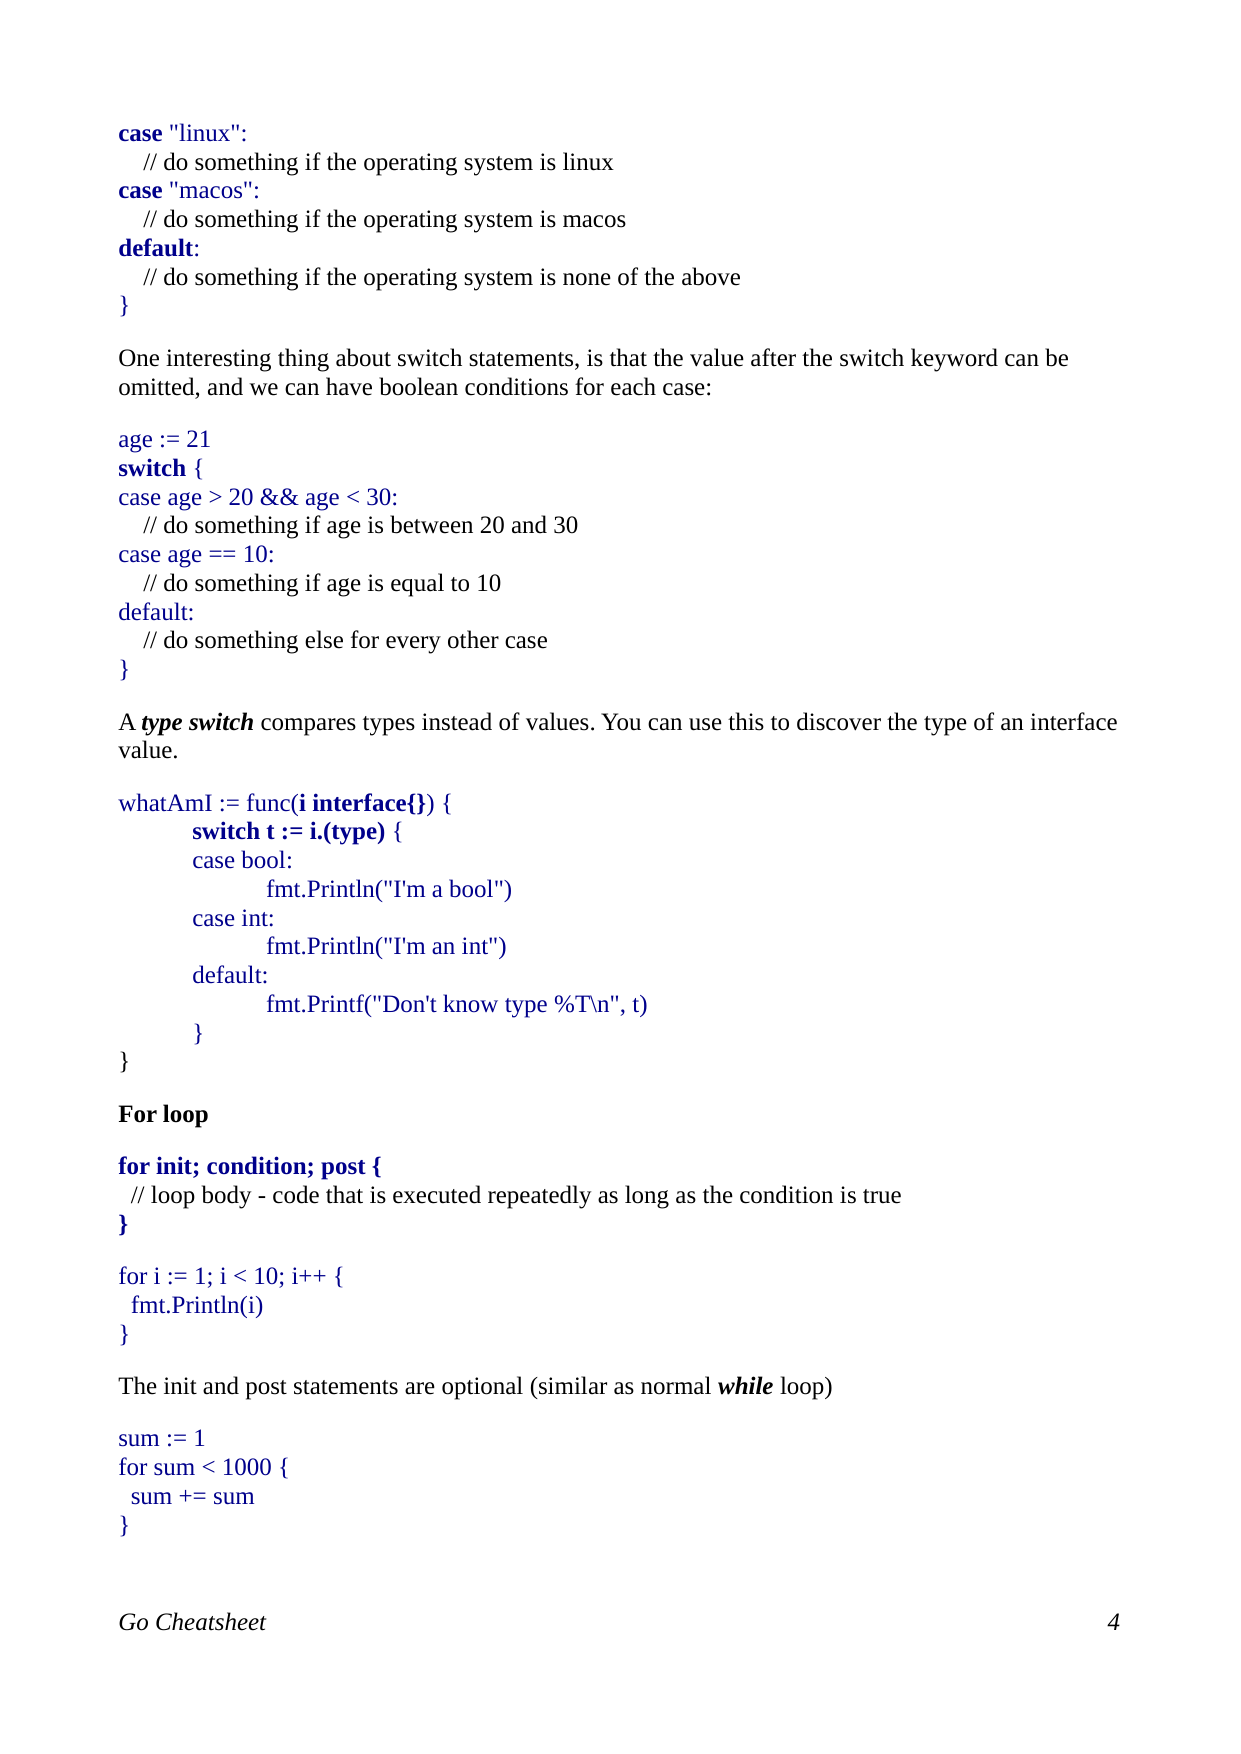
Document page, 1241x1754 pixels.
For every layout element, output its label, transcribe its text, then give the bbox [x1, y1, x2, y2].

text case "macos": [118, 176, 1122, 204]
text case int: [118, 903, 1122, 931]
text // do something if age is equal to 10 [118, 568, 1122, 597]
text fmt.Printf("Don't know type %T\n", t) [118, 989, 1122, 1018]
text // loop body - code that is executed repeatedly as long as the condition is true [118, 1180, 1122, 1209]
text // do something if the operating system is macos [118, 204, 1122, 233]
text fmt.Println("I'm an int") [118, 931, 1122, 960]
text // do something if the operating system is none of the above [118, 262, 1122, 291]
text fmt.Println(i) [118, 1290, 1122, 1319]
text case "linux": [118, 118, 1122, 147]
text // do something if age is between 20 and 30 [118, 510, 1122, 539]
text case age > 20 && age < 30: [118, 482, 1122, 510]
text switch t := i.(type) { [118, 816, 1122, 845]
text // do something else for every other case [118, 625, 1122, 654]
text default: [118, 597, 1122, 625]
text default: [118, 233, 1122, 262]
text For loop [118, 1099, 1122, 1128]
text whatAmI := func(i interface{}) { [118, 788, 1122, 816]
text } [118, 1209, 1122, 1237]
text } [118, 654, 1122, 683]
text fmt.Println("I'm a bool") [118, 874, 1122, 903]
text } [118, 1510, 1122, 1538]
text } [118, 1319, 1122, 1347]
text switch { [118, 453, 1122, 482]
text case bool: [118, 845, 1122, 874]
text } [118, 1018, 1122, 1046]
text default: [118, 960, 1122, 989]
text age := 21 [118, 424, 1122, 453]
text A type switch compares types instead of values. You can use this to discover the type of an interface value. [118, 707, 1122, 764]
text sum := 1 [118, 1423, 1122, 1452]
text } [118, 1046, 1122, 1075]
text for init; condition; post { [118, 1151, 1122, 1180]
text for i := 1; i < 10; i++ { [118, 1261, 1122, 1290]
text The init and post statements are optional (similar as normal while loop) [118, 1371, 1122, 1400]
text case age == 10: [118, 539, 1122, 568]
text // do something if the operating system is linux [118, 147, 1122, 176]
text for sum < 1000 { [118, 1452, 1122, 1481]
text sum += sum [118, 1481, 1122, 1510]
text } [118, 291, 1122, 319]
text One interesting thing about switch statements, is that the value after the switch keyword can be omitted, and we can have boolean conditions for each case: [118, 343, 1122, 401]
